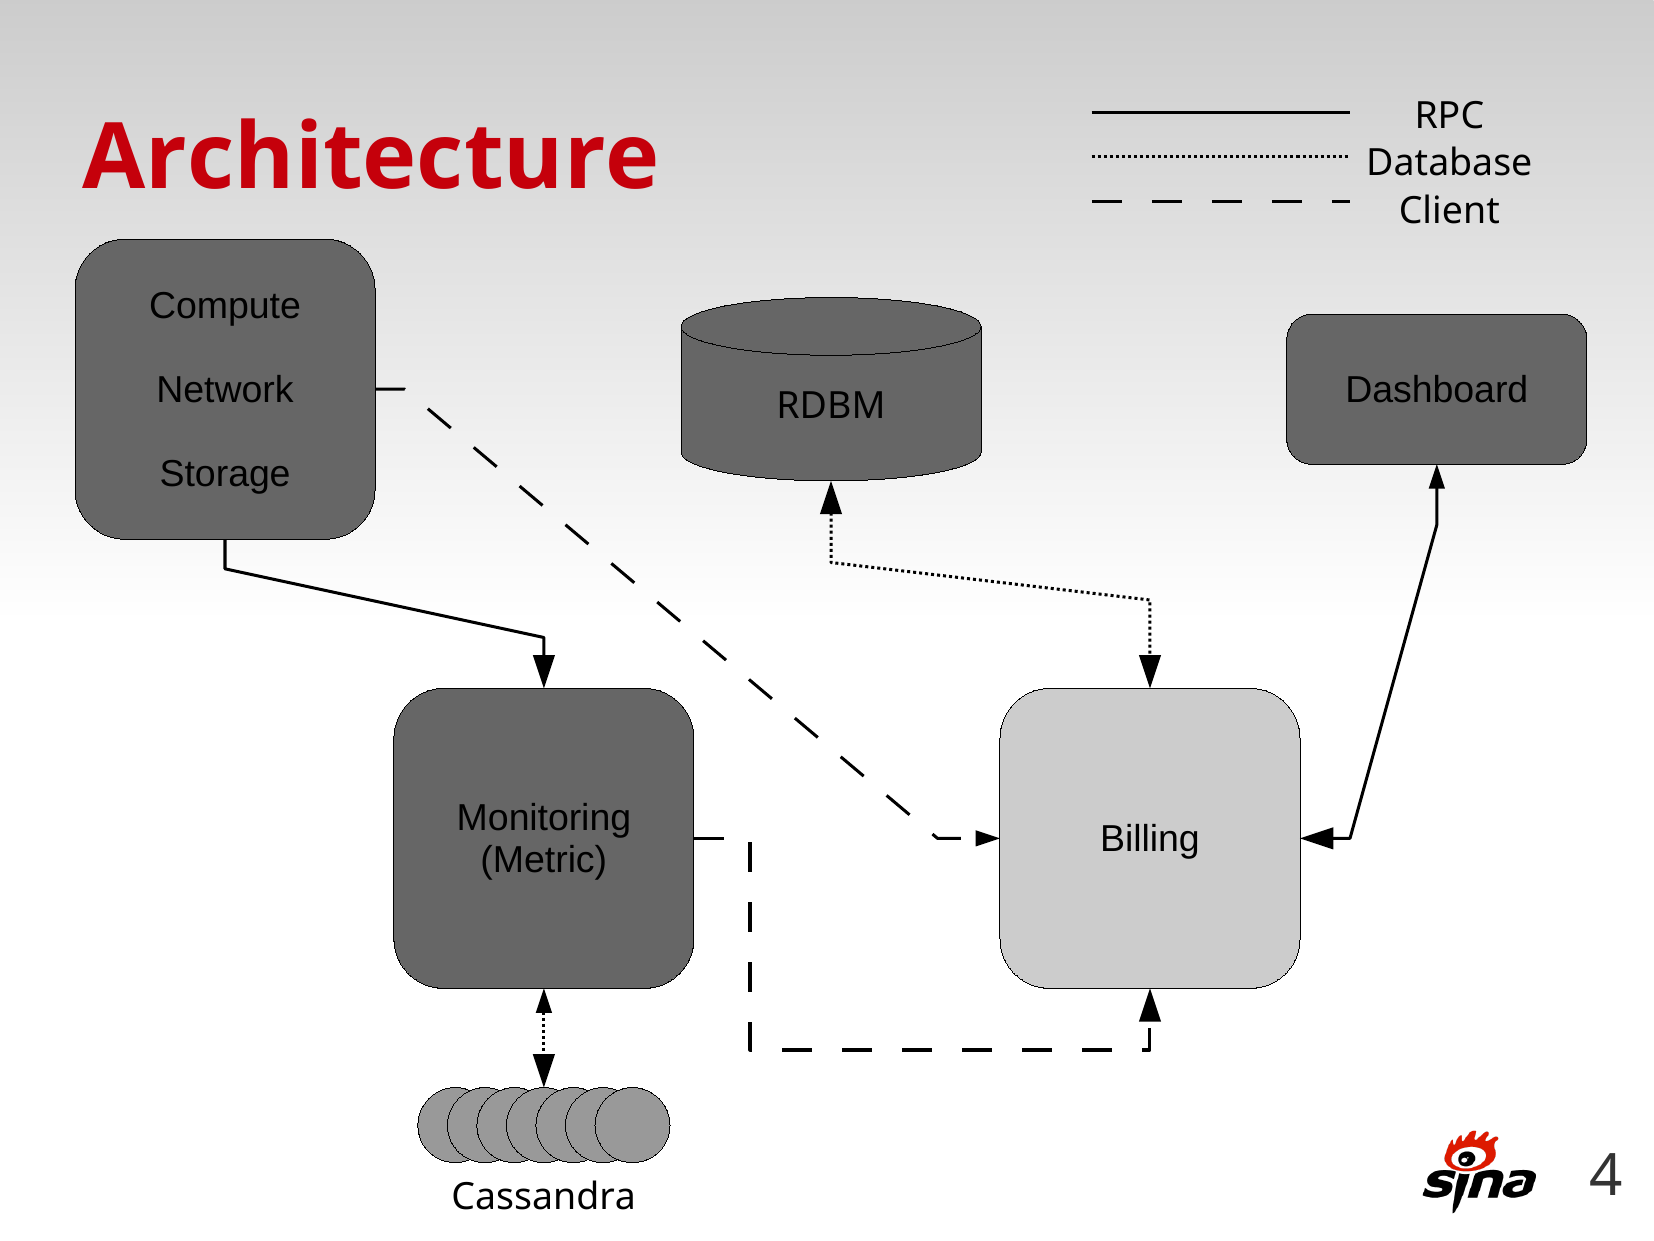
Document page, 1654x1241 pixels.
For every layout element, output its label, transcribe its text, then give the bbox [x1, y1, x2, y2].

text_box Dashboard [1286, 314, 1587, 465]
picture [1394, 1087, 1564, 1241]
text_box [417, 1087, 671, 1162]
title Architecture [82, 49, 1571, 257]
text_box RDBM [681, 297, 982, 481]
text_box Cassandra [369, 1162, 719, 1220]
text_box RPC [1274, 81, 1625, 128]
text_box Compute Network Storage [75, 239, 376, 540]
text_box Monitoring (Metric) [393, 688, 694, 989]
text_box Client [1274, 175, 1625, 233]
text_box Billing [999, 688, 1301, 989]
text_box Database [1274, 128, 1625, 175]
